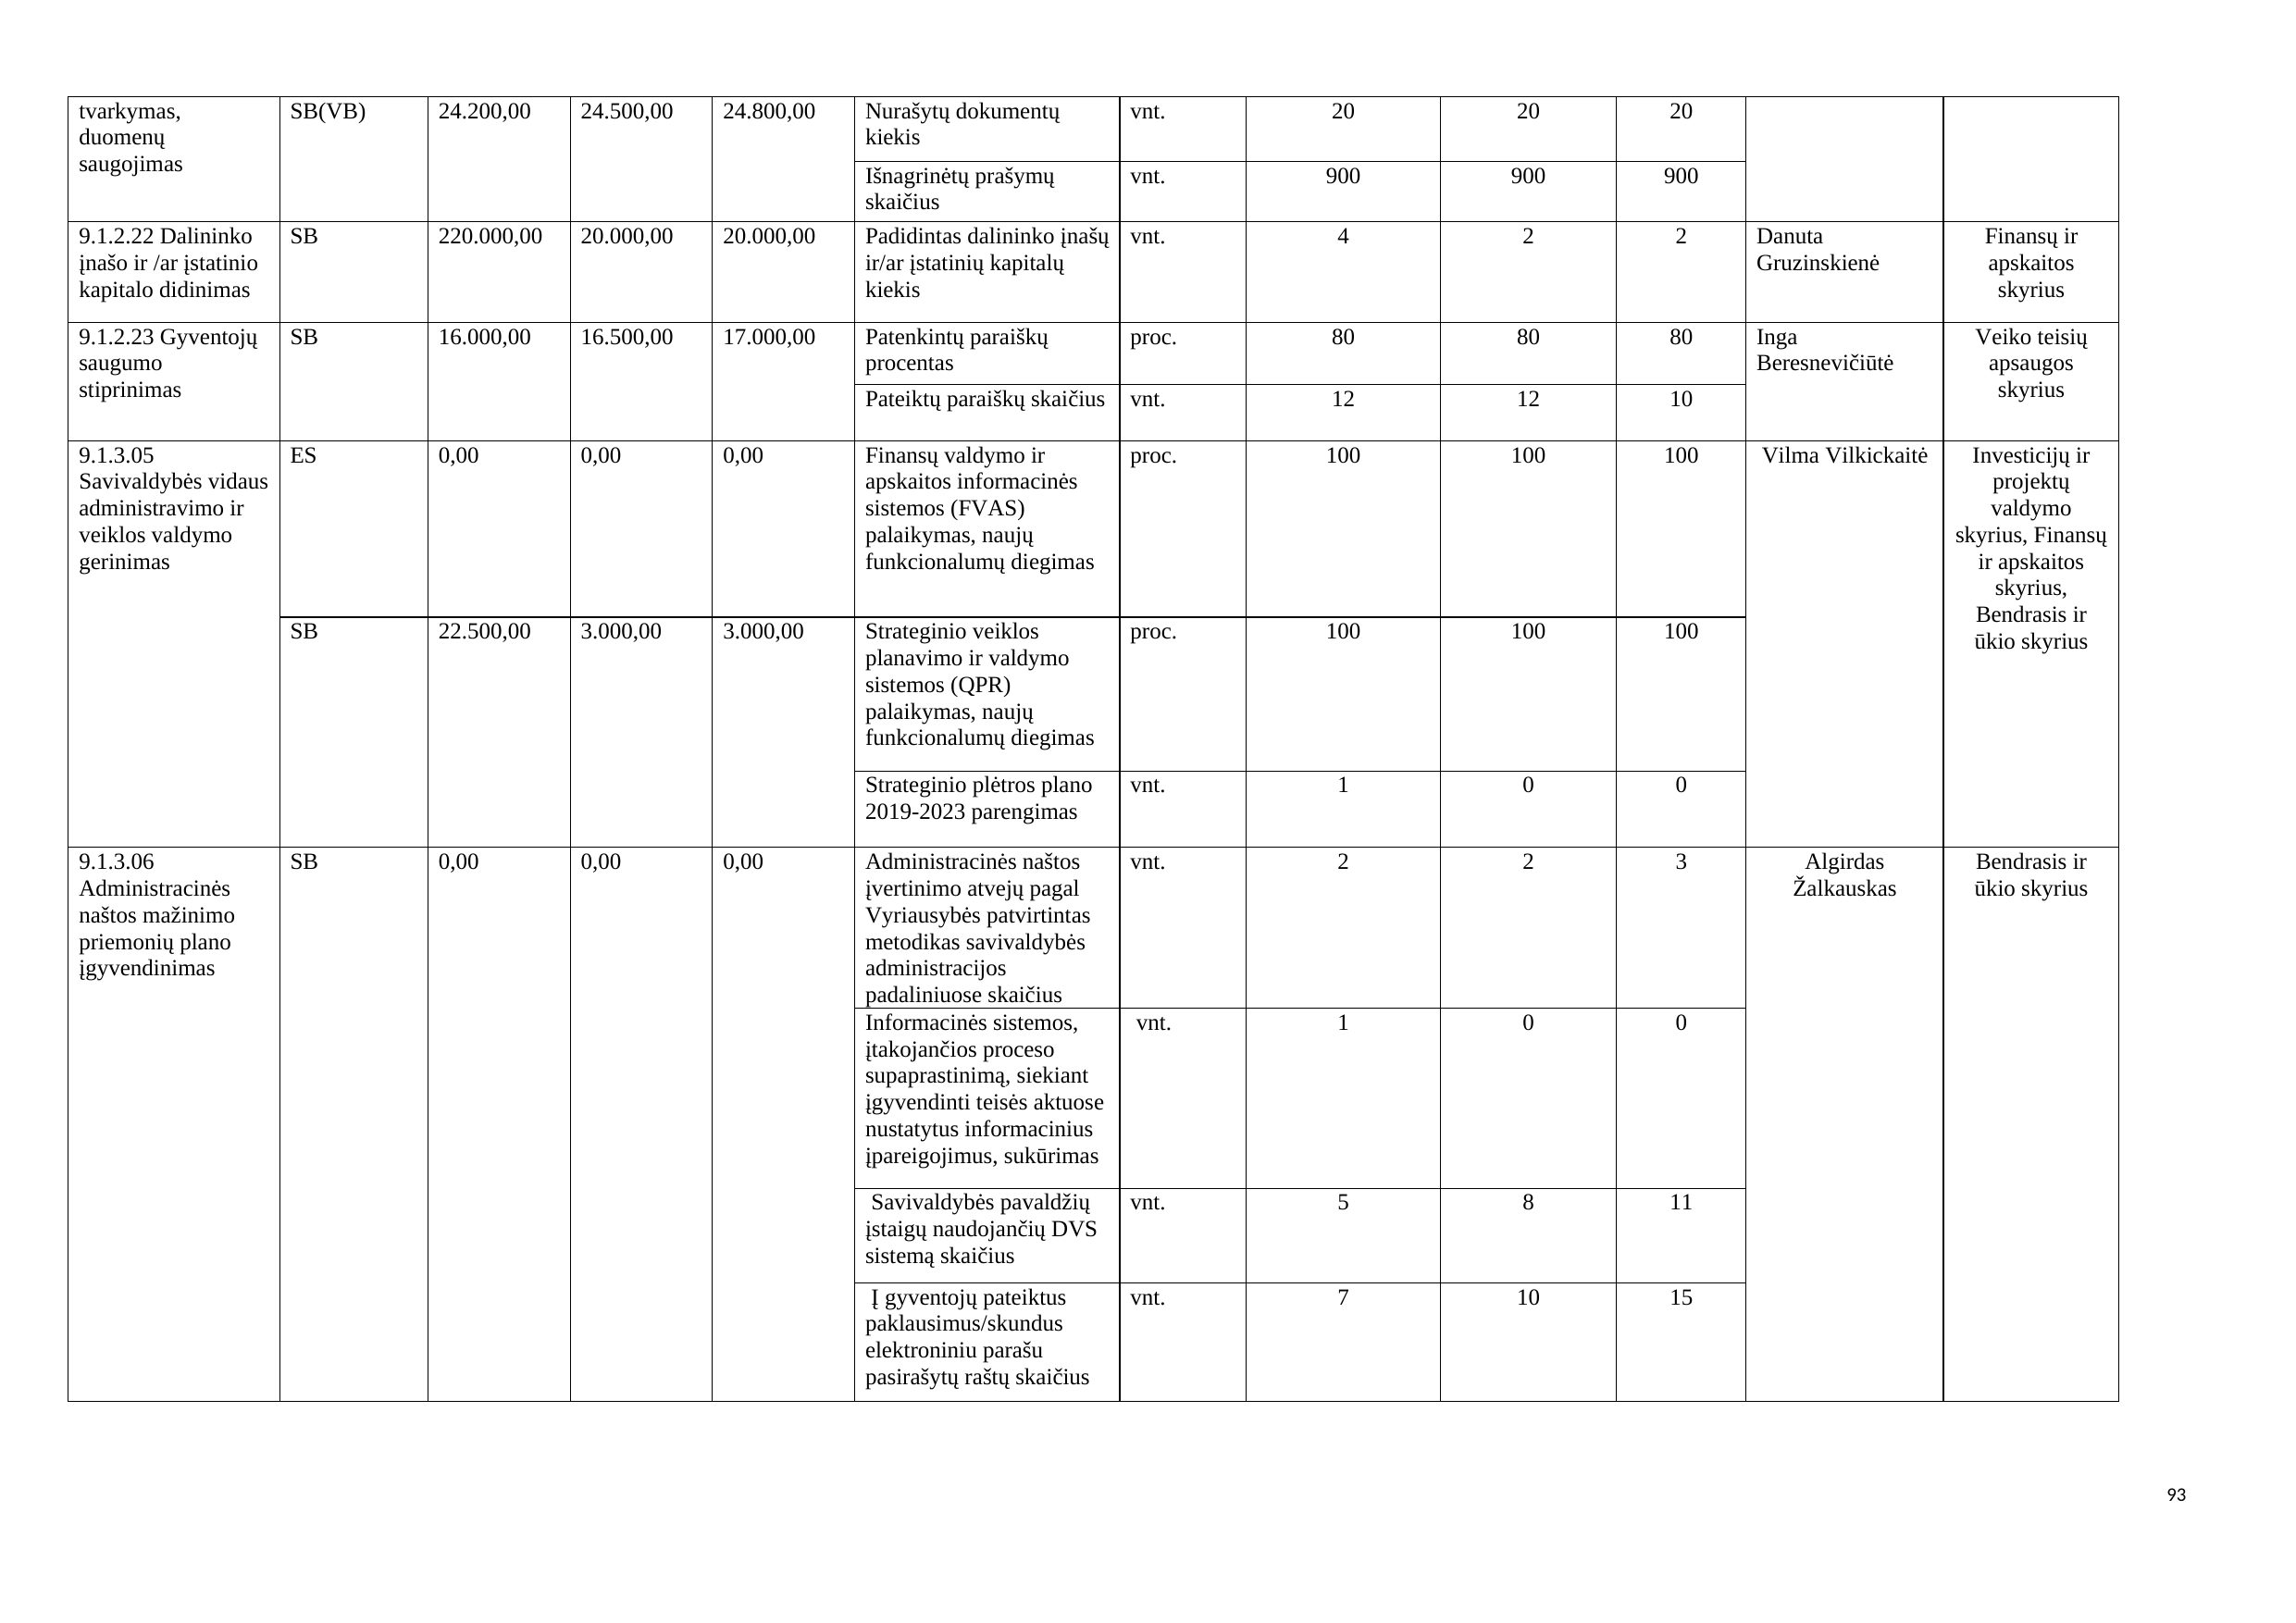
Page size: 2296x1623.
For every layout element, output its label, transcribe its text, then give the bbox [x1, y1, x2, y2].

table_cell 11 [1617, 1189, 1745, 1282]
table_cell 0,00 [428, 441, 570, 616]
table_cell Bendrasis ir ūkio skyrius [1944, 848, 2118, 1401]
table_cell 100 [1441, 441, 1616, 616]
table_cell Veiko teisių apsaugos skyrius [1944, 323, 2118, 440]
table_cell 22.500,00 [428, 618, 570, 847]
table_cell 0 [1617, 772, 1745, 847]
table_cell 1 [1247, 772, 1440, 847]
table_cell 0 [1441, 1009, 1616, 1187]
table_cell 0,00 [571, 441, 712, 616]
table_cell Į gyventojų pateiktus paklausimus/skundus elektroniniu parašu pasirašytų raštų skaičius [855, 1283, 1119, 1401]
table_cell 900 [1247, 162, 1440, 221]
table_cell 220.000,00 [428, 222, 570, 322]
table_cell 0 [1617, 1009, 1745, 1187]
table_cell 100 [1441, 618, 1616, 770]
table_cell 0,00 [428, 848, 570, 1401]
table_cell 20 [1441, 97, 1616, 161]
table_cell Savivaldybės pavaldžių įstaigų naudojančių DVS sistemą skaičius [855, 1189, 1119, 1282]
table_cell Finansų valdymo ir apskaitos informacinės sistemos (FVAS) palaikymas, naujų funkcionalumų diegimas [855, 441, 1119, 616]
table_cell 100 [1617, 618, 1745, 770]
table_cell 900 [1441, 162, 1616, 221]
table_cell 9.1.2.23 Gyventojų saugumo stiprinimas [68, 323, 279, 440]
table_cell 9.1.3.06 Administracinės naštos mažinimo priemonių plano įgyvendinimas [68, 848, 279, 1401]
table_cell 0,00 [571, 848, 712, 1401]
table_cell SB [280, 222, 428, 322]
table_cell vnt. [1121, 1189, 1246, 1282]
table_cell SB [280, 848, 428, 1401]
table_cell 12 [1441, 385, 1616, 440]
table_cell Strateginio plėtros plano 2019-2023 parengimas [855, 772, 1119, 847]
table_cell Danuta Gruzinskienė [1746, 222, 1942, 322]
table_cell Informacinės sistemos, įtakojančios proceso supaprastinimą, siekiant įgyvendinti teisės aktuose nustatytus informacinius įpareigojimus, sukūrimas [855, 1009, 1119, 1187]
table_cell 16.000,00 [428, 323, 570, 440]
table_cell 2 [1441, 848, 1616, 1008]
table_cell SB(VB) [280, 97, 428, 221]
table_cell tvarkymas, duomenų saugojimas [68, 97, 279, 221]
table_cell 12 [1247, 385, 1440, 440]
table_cell 900 [1617, 162, 1745, 221]
table_cell 1 [1247, 1009, 1440, 1187]
table_cell Inga Beresnevičiūtė [1746, 323, 1942, 440]
table_cell 0,00 [713, 441, 854, 616]
table_cell 2 [1247, 848, 1440, 1008]
table_cell 5 [1247, 1189, 1440, 1282]
table_cell 10 [1441, 1283, 1616, 1401]
table_cell 9.1.2.22 Dalininko įnašo ir /ar įstatinio kapitalo didinimas [68, 222, 279, 322]
table_cell Administracinės naštos įvertinimo atvejų pagal Vyriausybės patvirtintas metodikas savivaldybės administracijos padaliniuose skaičius [855, 848, 1119, 1008]
table_cell 80 [1617, 323, 1745, 384]
table_cell 17.000,00 [713, 323, 854, 440]
table_cell ES [280, 441, 428, 616]
table_cell Patenkintų paraiškų procentas [855, 323, 1119, 384]
table_cell [1746, 97, 1942, 221]
table_cell Finansų ir apskaitos skyrius [1944, 222, 2118, 322]
table_cell 3.000,00 [713, 618, 854, 847]
table_cell 100 [1247, 441, 1440, 616]
table_cell 80 [1441, 323, 1616, 384]
table_cell 100 [1247, 618, 1440, 770]
table_cell 0 [1441, 772, 1616, 847]
table_cell vnt. [1121, 162, 1246, 221]
table_cell vnt. [1121, 848, 1246, 1008]
table_cell 2 [1441, 222, 1616, 322]
table_cell SB [280, 323, 428, 440]
table_cell proc. [1121, 323, 1246, 384]
table_cell 4 [1247, 222, 1440, 322]
table_cell 9.1.3.05 Savivaldybės vidaus administravimo ir veiklos valdymo gerinimas [68, 441, 279, 847]
table_cell 15 [1617, 1283, 1745, 1401]
table_cell 20.000,00 [713, 222, 854, 322]
table_cell 20 [1247, 97, 1440, 161]
table_cell proc. [1121, 441, 1246, 616]
table_cell Algirdas Žalkauskas [1746, 848, 1942, 1401]
table_cell Padidintas dalininko įnašų ir/ar įstatinių kapitalų kiekis [855, 222, 1119, 322]
table_cell 10 [1617, 385, 1745, 440]
table_cell 3.000,00 [571, 618, 712, 847]
table_cell vnt. [1121, 772, 1246, 847]
table_cell vnt. [1121, 385, 1246, 440]
table_cell vnt. [1121, 1283, 1246, 1401]
table_cell vnt. [1121, 97, 1246, 161]
table_cell 3 [1617, 848, 1745, 1008]
table_cell Išnagrinėtų prašymų skaičius [855, 162, 1119, 221]
table_cell 0,00 [713, 848, 854, 1401]
table_cell 24.200,00 [428, 97, 570, 221]
table_cell Investicijų ir projektų valdymo skyrius, Finansų ir apskaitos skyrius, Bendrasis ir ūkio skyrius [1944, 441, 2118, 847]
table_cell [1944, 97, 2118, 221]
table_cell 16.500,00 [571, 323, 712, 440]
table_cell Vilma Vilkickaitė [1746, 441, 1942, 847]
table_cell 24.500,00 [571, 97, 712, 221]
table_cell vnt. [1121, 1009, 1246, 1187]
table_cell 8 [1441, 1189, 1616, 1282]
table_cell 20.000,00 [571, 222, 712, 322]
table_cell 80 [1247, 323, 1440, 384]
table_cell SB [280, 618, 428, 847]
table_cell Pateiktų paraiškų skaičius [855, 385, 1119, 440]
table_cell 100 [1617, 441, 1745, 616]
table_cell Nurašytų dokumentų kiekis [855, 97, 1119, 161]
table_cell Strateginio veiklos planavimo ir valdymo sistemos (QPR) palaikymas, naujų funkcionalumų diegimas [855, 618, 1119, 770]
table_cell 20 [1617, 97, 1745, 161]
table_cell proc. [1121, 618, 1246, 770]
table_cell vnt. [1121, 222, 1246, 322]
table_cell 7 [1247, 1283, 1440, 1401]
table_cell 24.800,00 [713, 97, 854, 221]
table_cell 2 [1617, 222, 1745, 322]
